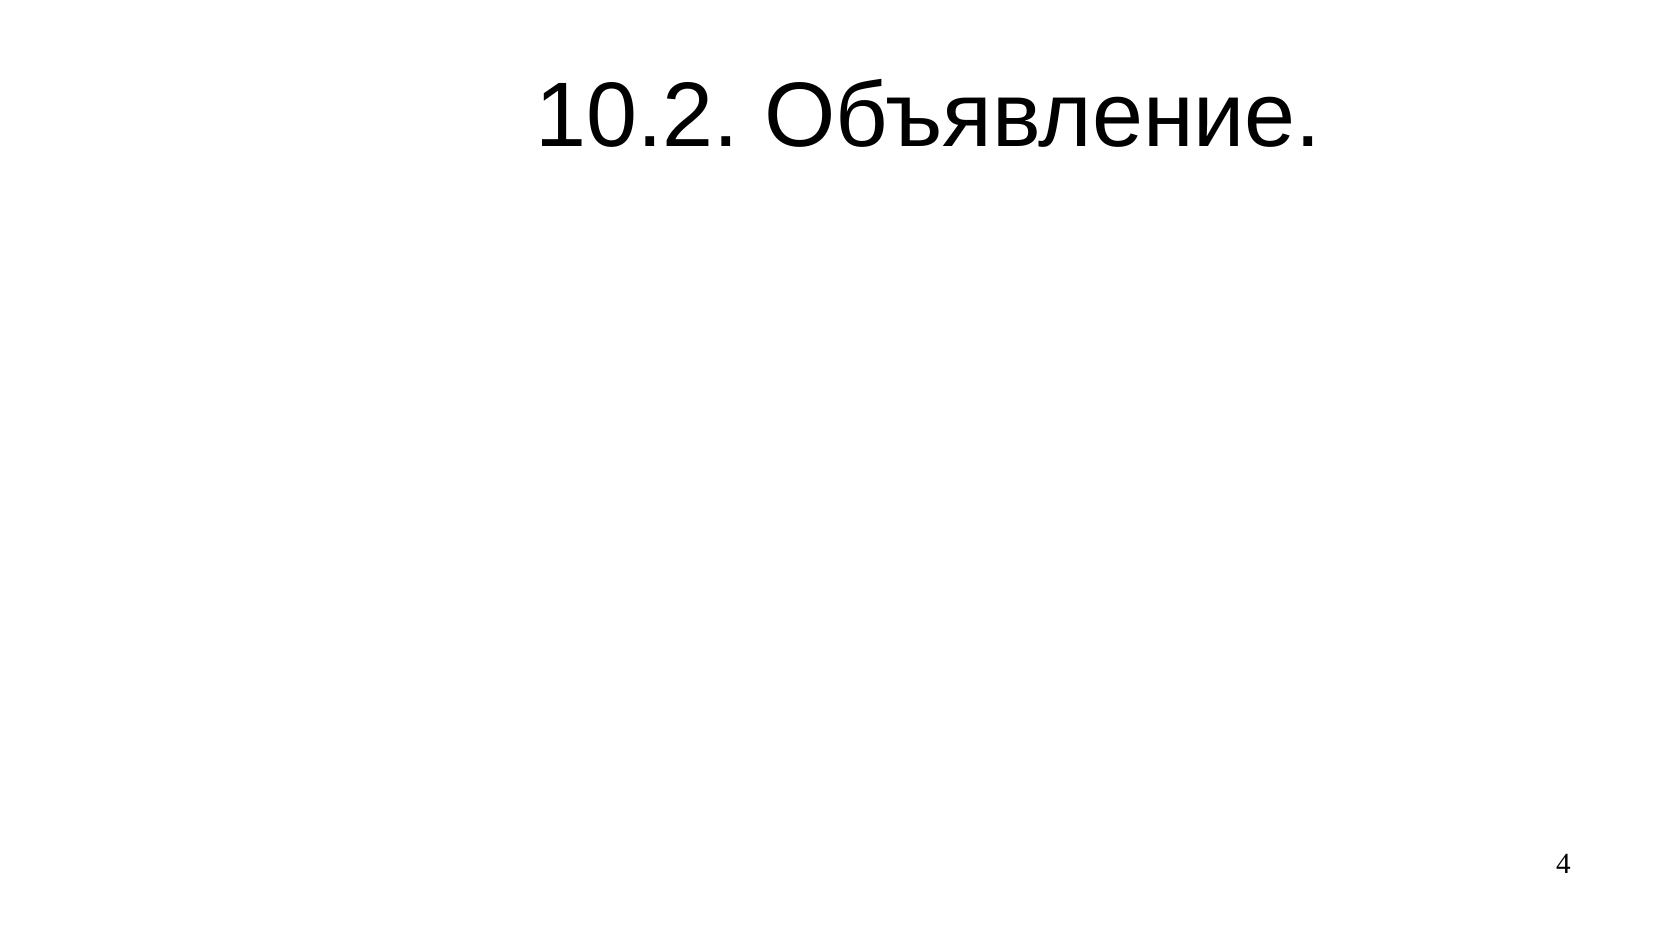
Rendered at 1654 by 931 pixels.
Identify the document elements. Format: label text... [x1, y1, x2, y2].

title 10.2. Объявление. [82, 37, 1571, 193]
